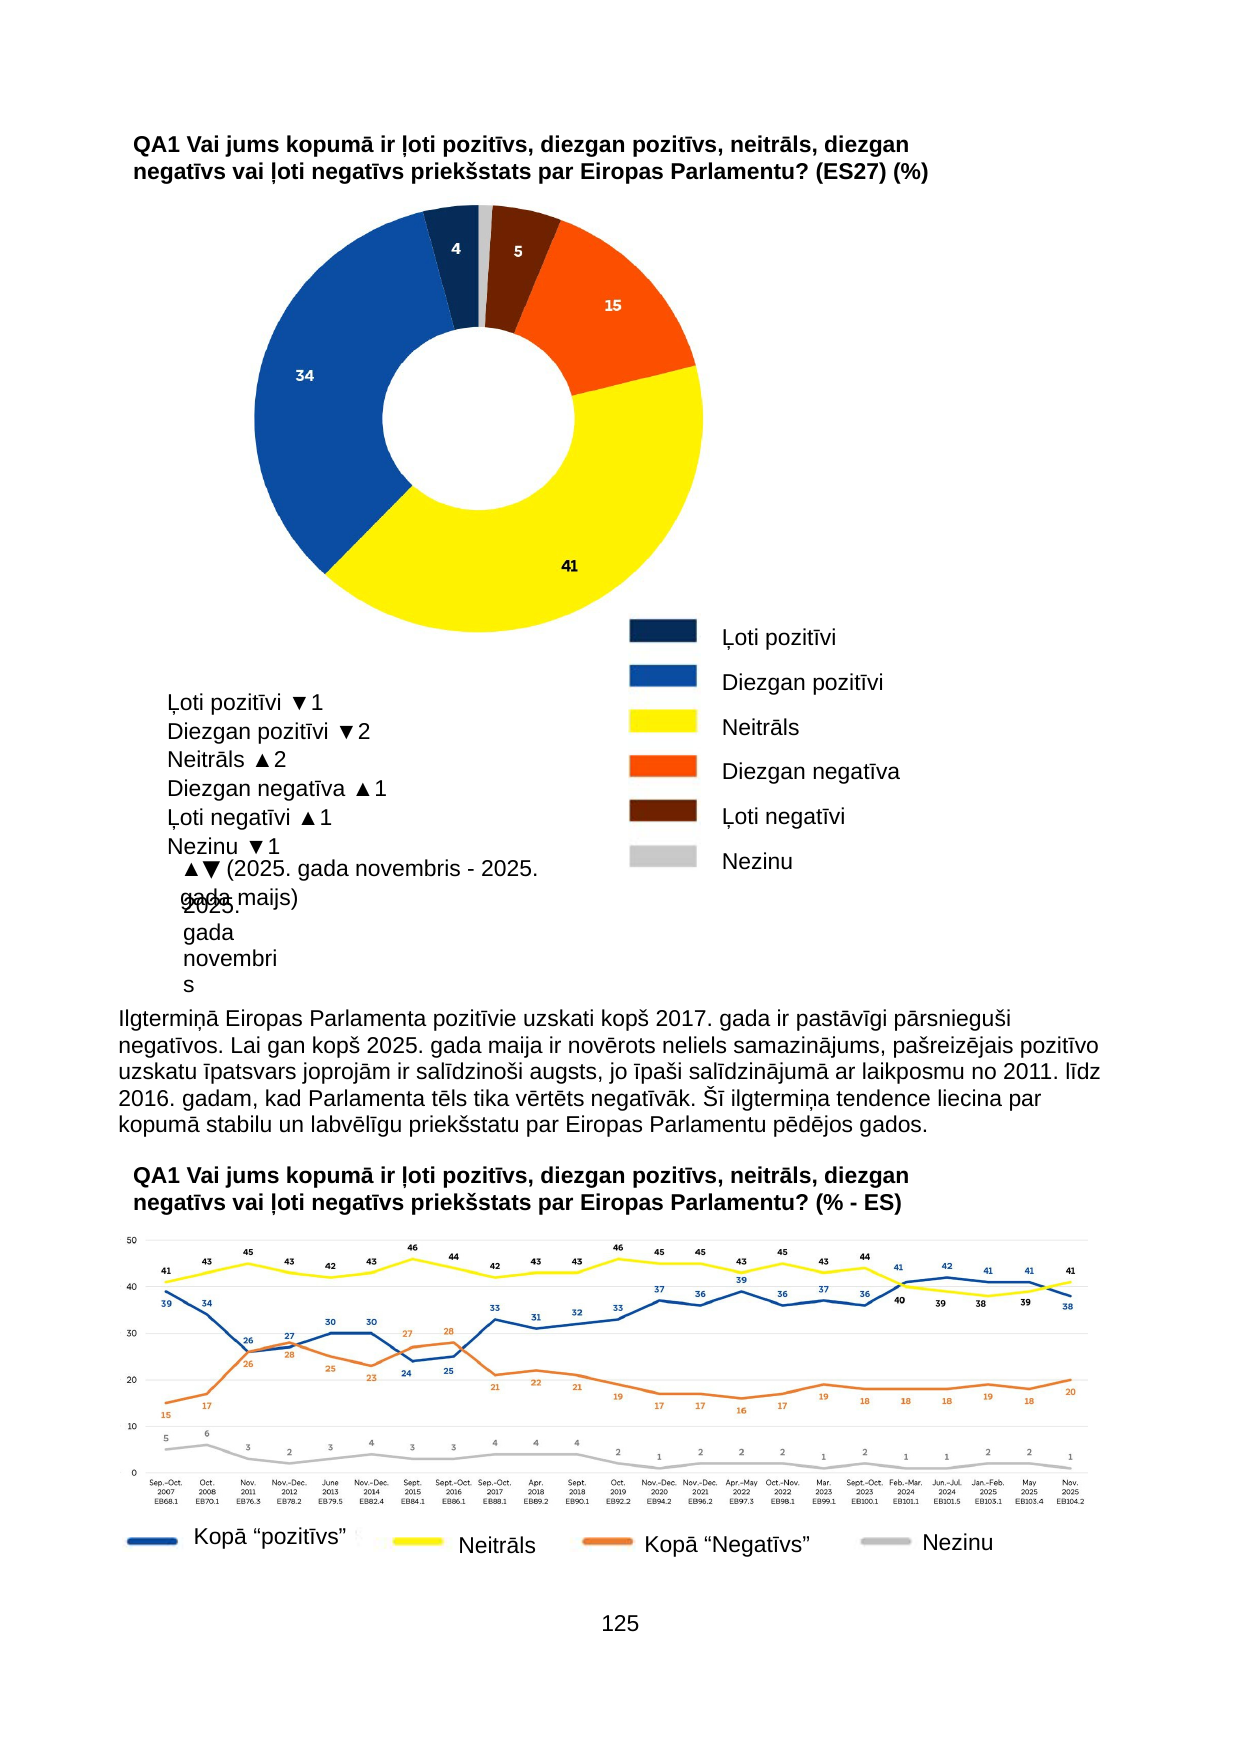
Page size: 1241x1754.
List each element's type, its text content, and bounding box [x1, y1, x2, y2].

picture [688, 1546, 695, 1552]
picture [648, 1545, 656, 1552]
picture [122, 1526, 924, 1552]
picture [756, 1546, 763, 1552]
picture [239, 196, 716, 871]
text Ilgtermiņā Eiropas Parlamenta pozitīvie uzskati kopš 2017. gada ir pastāvīgi pārsnieguši negatīvos. Lai gan kopš 2025. gada maija ir novērots neliels samazinājums, pašreizējais pozitīvo uzskatu īpatsvars joprojām ir salīdzinoši augsts, jo īpaši salīdzinājumā ar laikposmu no 2011. līdz 2016. gadam, kad Parlamenta tēls tika vērtēts negatīvāk. Šī ilgtermiņa tendence liecina par kopumā stabilu un labvēlīgu priekšstatu par Eiropas Parlamentu pēdējos gados. [118, 124, 1122, 1137]
picture [120, 1228, 1088, 1511]
picture [462, 1541, 469, 1552]
picture [662, 1541, 669, 1551]
picture [715, 1540, 723, 1552]
picture [744, 1541, 750, 1551]
